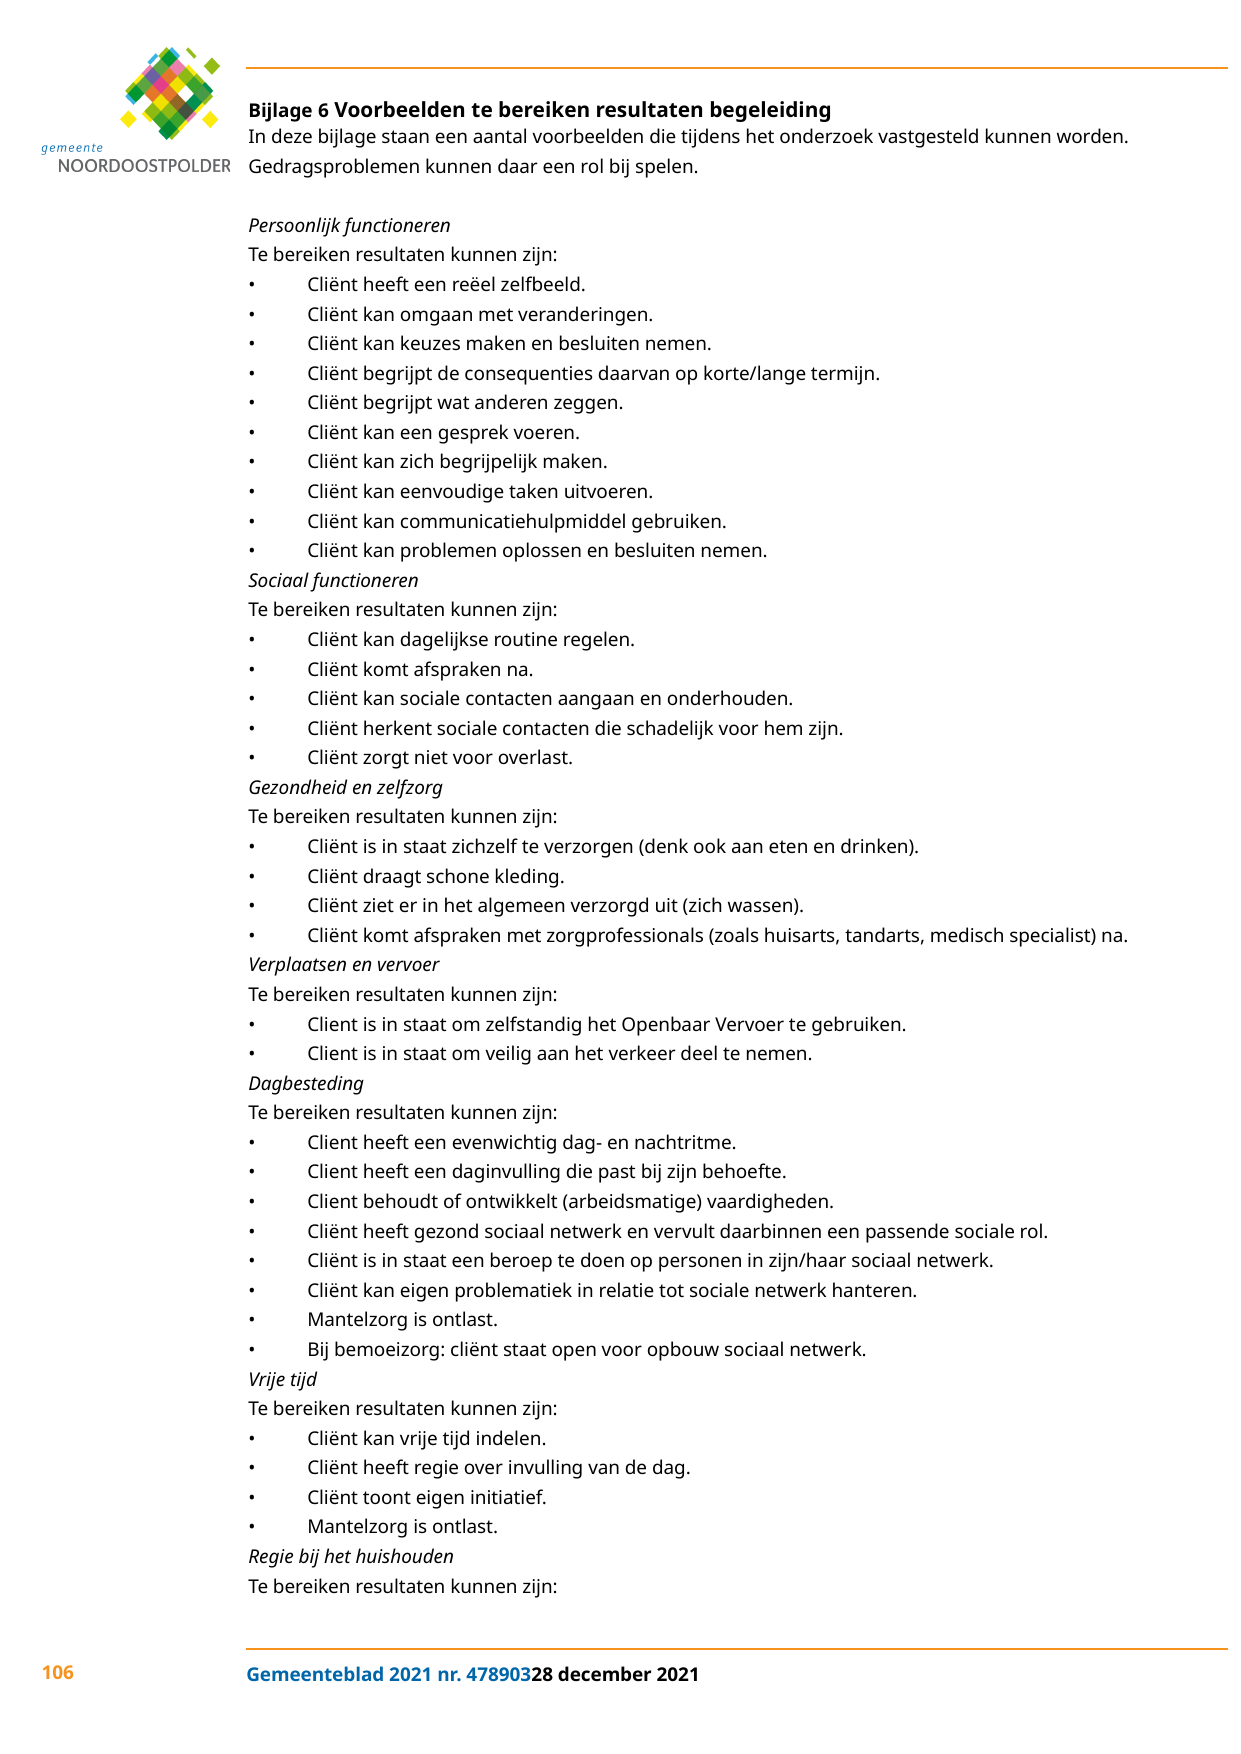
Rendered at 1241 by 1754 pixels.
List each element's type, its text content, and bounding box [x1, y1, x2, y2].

list Client is in staat om zelfstandig het Openbaar Vervoer te gebruiken. [248, 1011, 1152, 1037]
list Cliënt herkent sociale contacten die schadelijk voor hem zijn. [248, 715, 1152, 741]
text Te bereiken resultaten kunnen zijn: [248, 1395, 1152, 1421]
list Client heeft een evenwichtig dag- en nachtritme. [248, 1129, 1152, 1155]
list Bij bemoeizorg: cliënt staat open voor opbouw sociaal netwerk. [248, 1336, 1152, 1362]
text Verplaatsen en vervoer [248, 952, 1152, 977]
text Te bereiken resultaten kunnen zijn: [248, 1099, 1152, 1125]
list Client heeft een daginvulling die past bij zijn behoefte. [248, 1159, 1152, 1184]
list Cliënt kan problemen oplossen en besluiten nemen. [248, 537, 1152, 563]
list Cliënt kan vrije tijd indelen. [248, 1425, 1152, 1451]
picture [41, 47, 231, 172]
text Te bereiken resultaten kunnen zijn: [248, 804, 1152, 829]
list Cliënt kan communicatiehulpmiddel gebruiken. [248, 508, 1152, 534]
list Cliënt is in staat een beroep te doen op personen in zijn/haar sociaal netwerk. [248, 1247, 1152, 1273]
text Vrije tijd [248, 1366, 1152, 1392]
list Cliënt kan keuzes maken en besluiten nemen. [248, 330, 1152, 356]
list Cliënt kan omgaan met veranderingen. [248, 301, 1152, 327]
text Te bereiken resultaten kunnen zijn: [248, 981, 1152, 1007]
list Cliënt kan zich begrijpelijk maken. [248, 449, 1152, 474]
list Cliënt kan een gesprek voeren. [248, 419, 1152, 445]
list Cliënt heeft gezond sociaal netwerk en vervult daarbinnen een passende sociale rol. [248, 1218, 1152, 1244]
text Te bereiken resultaten kunnen zijn: [248, 1573, 1152, 1599]
list Mantelzorg is ontlast. [248, 1307, 1152, 1332]
list Client behoudt of ontwikkelt (arbeidsmatige) vaardigheden. [248, 1188, 1152, 1214]
list Cliënt ziet er in het algemeen verzorgd uit (zich wassen). [248, 892, 1152, 918]
list Cliënt is in staat zichzelf te verzorgen (denk ook aan eten en drinken). [248, 833, 1152, 859]
list Cliënt komt afspraken na. [248, 656, 1152, 682]
list Cliënt heeft regie over invulling van de dag. [248, 1454, 1152, 1480]
text Te bereiken resultaten kunnen zijn: [248, 242, 1152, 267]
text Dagbesteding [248, 1070, 1152, 1096]
list Client is in staat om veilig aan het verkeer deel te nemen. [248, 1040, 1152, 1066]
text Te bereiken resultaten kunnen zijn: [248, 597, 1152, 622]
text Sociaal functioneren [248, 567, 1152, 593]
text In deze bijlage staan een aantal voorbeelden die tijdens het onderzoek vastgesteld kunnen worden. Gedragsproblemen kunnen daar een rol bij spelen. [248, 123, 1152, 179]
list Cliënt heeft een reëel zelfbeeld. [248, 271, 1152, 297]
text Gezondheid en zelfzorg [248, 774, 1152, 800]
list Cliënt draagt schone kleding. [248, 863, 1152, 889]
text Persoonlijk functioneren [248, 212, 1152, 238]
text Bijlage 6 Voorbeelden te bereiken resultaten begeleiding [248, 95, 1152, 123]
list Cliënt kan sociale contacten aangaan en onderhouden. [248, 685, 1152, 711]
list Cliënt toont eigen initiatief. [248, 1484, 1152, 1510]
list Cliënt komt afspraken met zorgprofessionals (zoals huisarts, tandarts, medisch specialist) na. [248, 922, 1152, 948]
list Cliënt kan eenvoudige taken uitvoeren. [248, 478, 1152, 504]
list Cliënt begrijpt wat anderen zeggen. [248, 389, 1152, 415]
list Cliënt kan eigen problematiek in relatie tot sociale netwerk hanteren. [248, 1277, 1152, 1303]
text Regie bij het huishouden [248, 1543, 1152, 1569]
list Cliënt begrijpt de consequenties daarvan op korte/lange termijn. [248, 360, 1152, 386]
list Cliënt kan dagelijkse routine regelen. [248, 626, 1152, 652]
list Cliënt zorgt niet voor overlast. [248, 744, 1152, 770]
list Mantelzorg is ontlast. [248, 1514, 1152, 1539]
